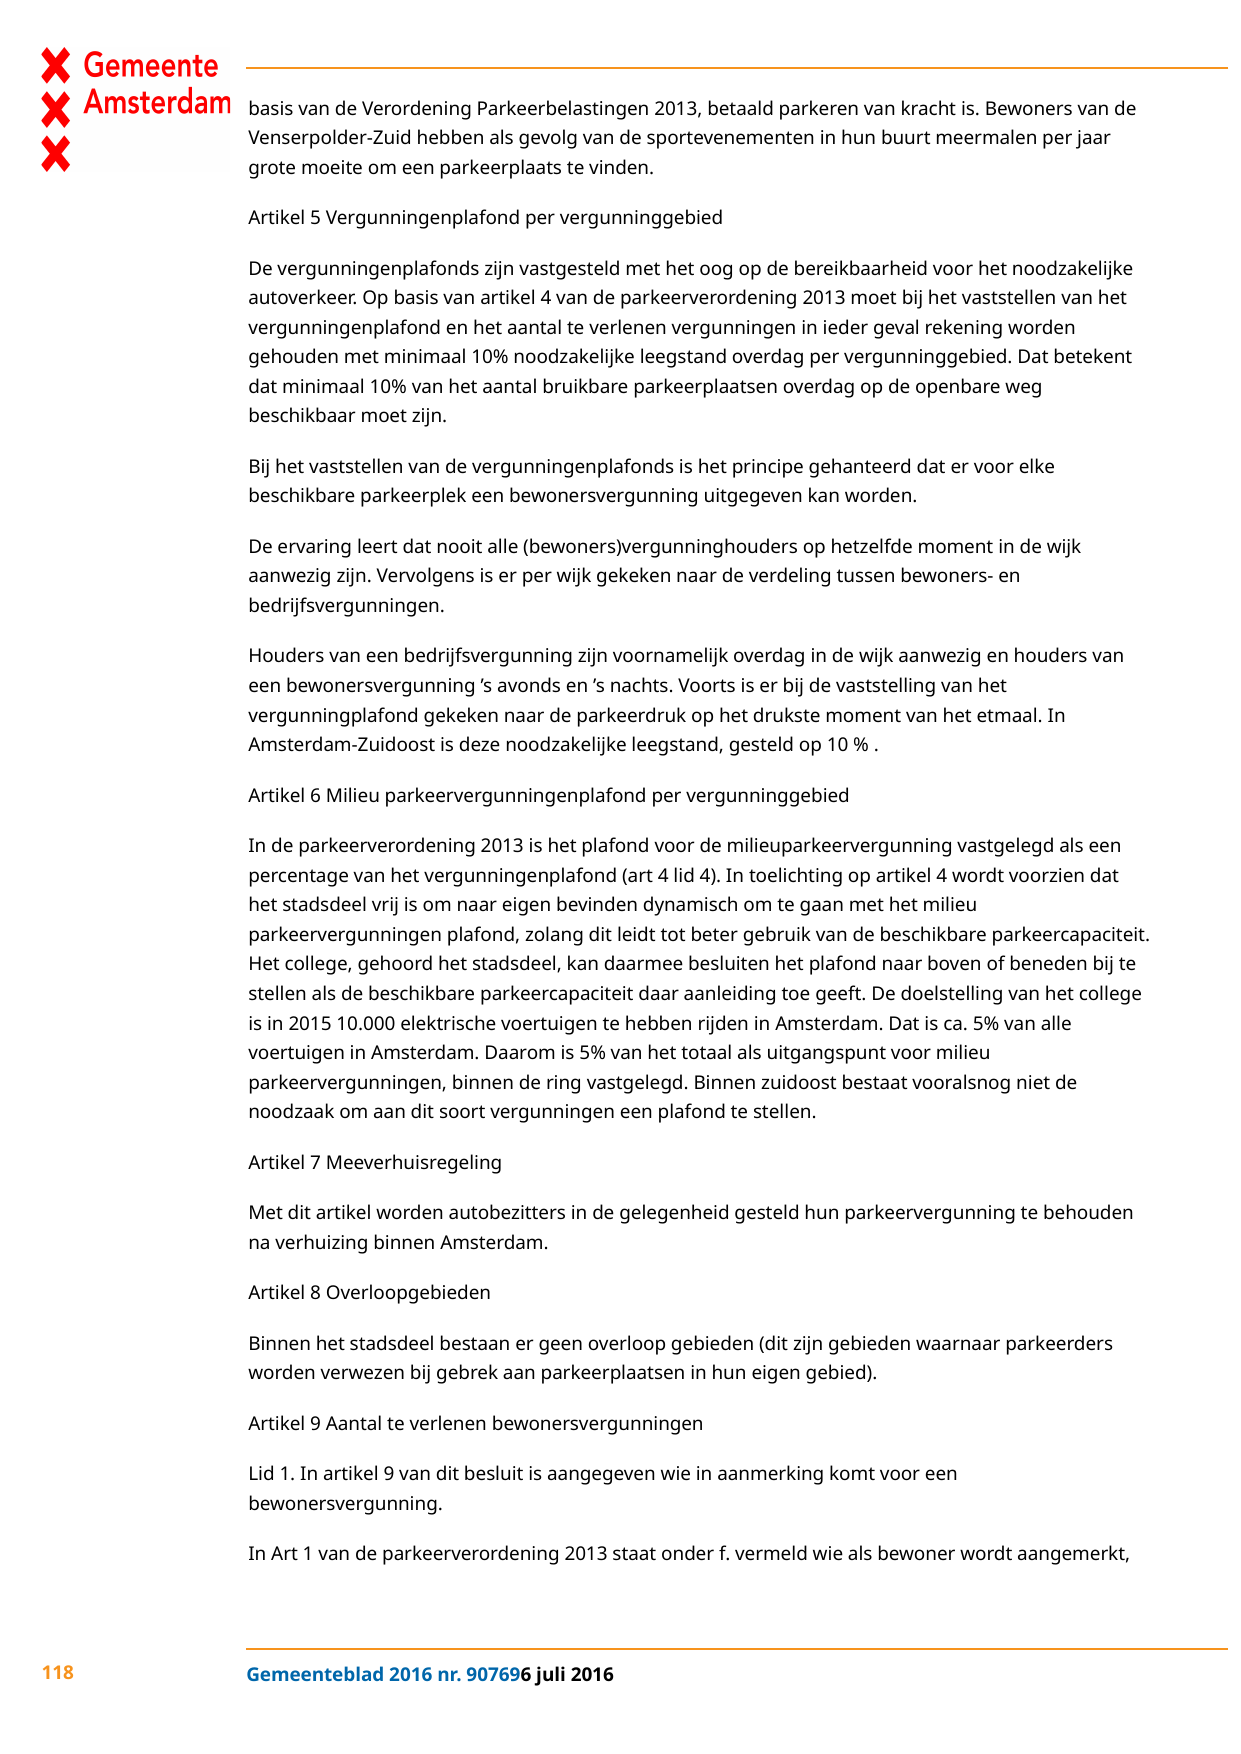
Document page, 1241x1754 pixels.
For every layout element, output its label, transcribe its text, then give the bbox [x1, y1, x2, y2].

text basis van de Verordening Parkeerbelastingen 2013, betaald parkeren van kracht is. Bewoners van de Venserpolder-Zuid hebben als gevolg van de sportevenementen in hun buurt meermalen per jaar grote moeite om een parkeerplaats te vinden. [248, 95, 1152, 180]
text De ervaring leert dat nooit alle (bewoners)vergunninghouders op hetzelfde moment in de wijk aanwezig zijn. Vervolgens is er per wijk gekeken naar de verdeling tussen bewoners- en bedrijfsvergunningen. [248, 533, 1152, 618]
text In de parkeerverordening 2013 is het plafond voor de milieuparkeervergunning vastgelegd als een percentage van het vergunningenplafond (art 4 lid 4). In toelichting op artikel 4 wordt voorzien dat het stadsdeel vrij is om naar eigen bevinden dynamisch om te gaan met het milieu parkeervergunningen plafond, zolang dit leidt tot beter gebruik van de beschikbare parkeercapaciteit. Het college, gehoord het stadsdeel, kan daarmee besluiten het plafond naar boven of beneden bij te stellen als de beschikbare parkeercapaciteit daar aanleiding toe geeft. De doelstelling van het college is in 2015 10.000 elektrische voertuigen te hebben rijden in Amsterdam. Dat is ca. 5% van alle voertuigen in Amsterdam. Daarom is 5% van het totaal als uitgangspunt voor milieu parkeervergunningen, binnen de ring vastgelegd. Binnen zuidoost bestaat vooralsnog niet de noodzaak om aan dit soort vergunningen een plafond te stellen. [248, 832, 1152, 1124]
text De vergunningenplafonds zijn vastgesteld met het oog op de bereikbaarheid voor het noodzakelijke autoverkeer. Op basis van artikel 4 van de parkeerverordening 2013 moet bij het vaststellen van het vergunningenplafond en het aantal te verlenen vergunningen in ieder geval rekening worden gehouden met minimaal 10% noodzakelijke leegstand overdag per vergunninggebied. Dat betekent dat minimaal 10% van het aantal bruikbare parkeerplaatsen overdag op de openbare weg beschikbaar moet zijn. [248, 255, 1152, 428]
text Artikel 8 Overloopgebieden [248, 1279, 1152, 1305]
text Artikel 6 Milieu parkeervergunningenplafond per vergunninggebied [248, 782, 1152, 808]
text Lid 1. In artikel 9 van dit besluit is aangegeven wie in aanmerking komt voor een bewonersvergunning. [248, 1460, 1152, 1516]
text Bij het vaststellen van de vergunningenplafonds is het principe gehanteerd dat er voor elke beschikbare parkeerplek een bewonersvergunning uitgegeven kan worden. [248, 453, 1152, 508]
text Artikel 9 Aantal te verlenen bewonersvergunningen [248, 1410, 1152, 1436]
text Met dit artikel worden autobezitters in de gelegenheid gesteld hun parkeervergunning te behouden na verhuizing binnen Amsterdam. [248, 1199, 1152, 1255]
text Artikel 5 Vergunningenplafond per vergunninggebied [248, 204, 1152, 230]
text Artikel 7 Meeverhuisregeling [248, 1149, 1152, 1175]
picture [41, 47, 231, 172]
text In Art 1 van de parkeerverordening 2013 staat onder f. vermeld wie als bewoner wordt aangemerkt, [248, 1540, 1152, 1566]
text Houders van een bedrijfsvergunning zijn voornamelijk overdag in de wijk aanwezig en houders van een bewonersvergunning ’s avonds en ’s nachts. Voorts is er bij de vaststelling van het vergunningplafond gekeken naar de parkeerdruk op het drukste moment van het etmaal. In Amsterdam-Zuidoost is deze noodzakelijke leegstand, gesteld op 10 % . [248, 643, 1152, 757]
text Binnen het stadsdeel bestaan er geen overloop gebieden (dit zijn gebieden waarnaar parkeerders worden verwezen bij gebrek aan parkeerplaatsen in hun eigen gebied). [248, 1330, 1152, 1385]
